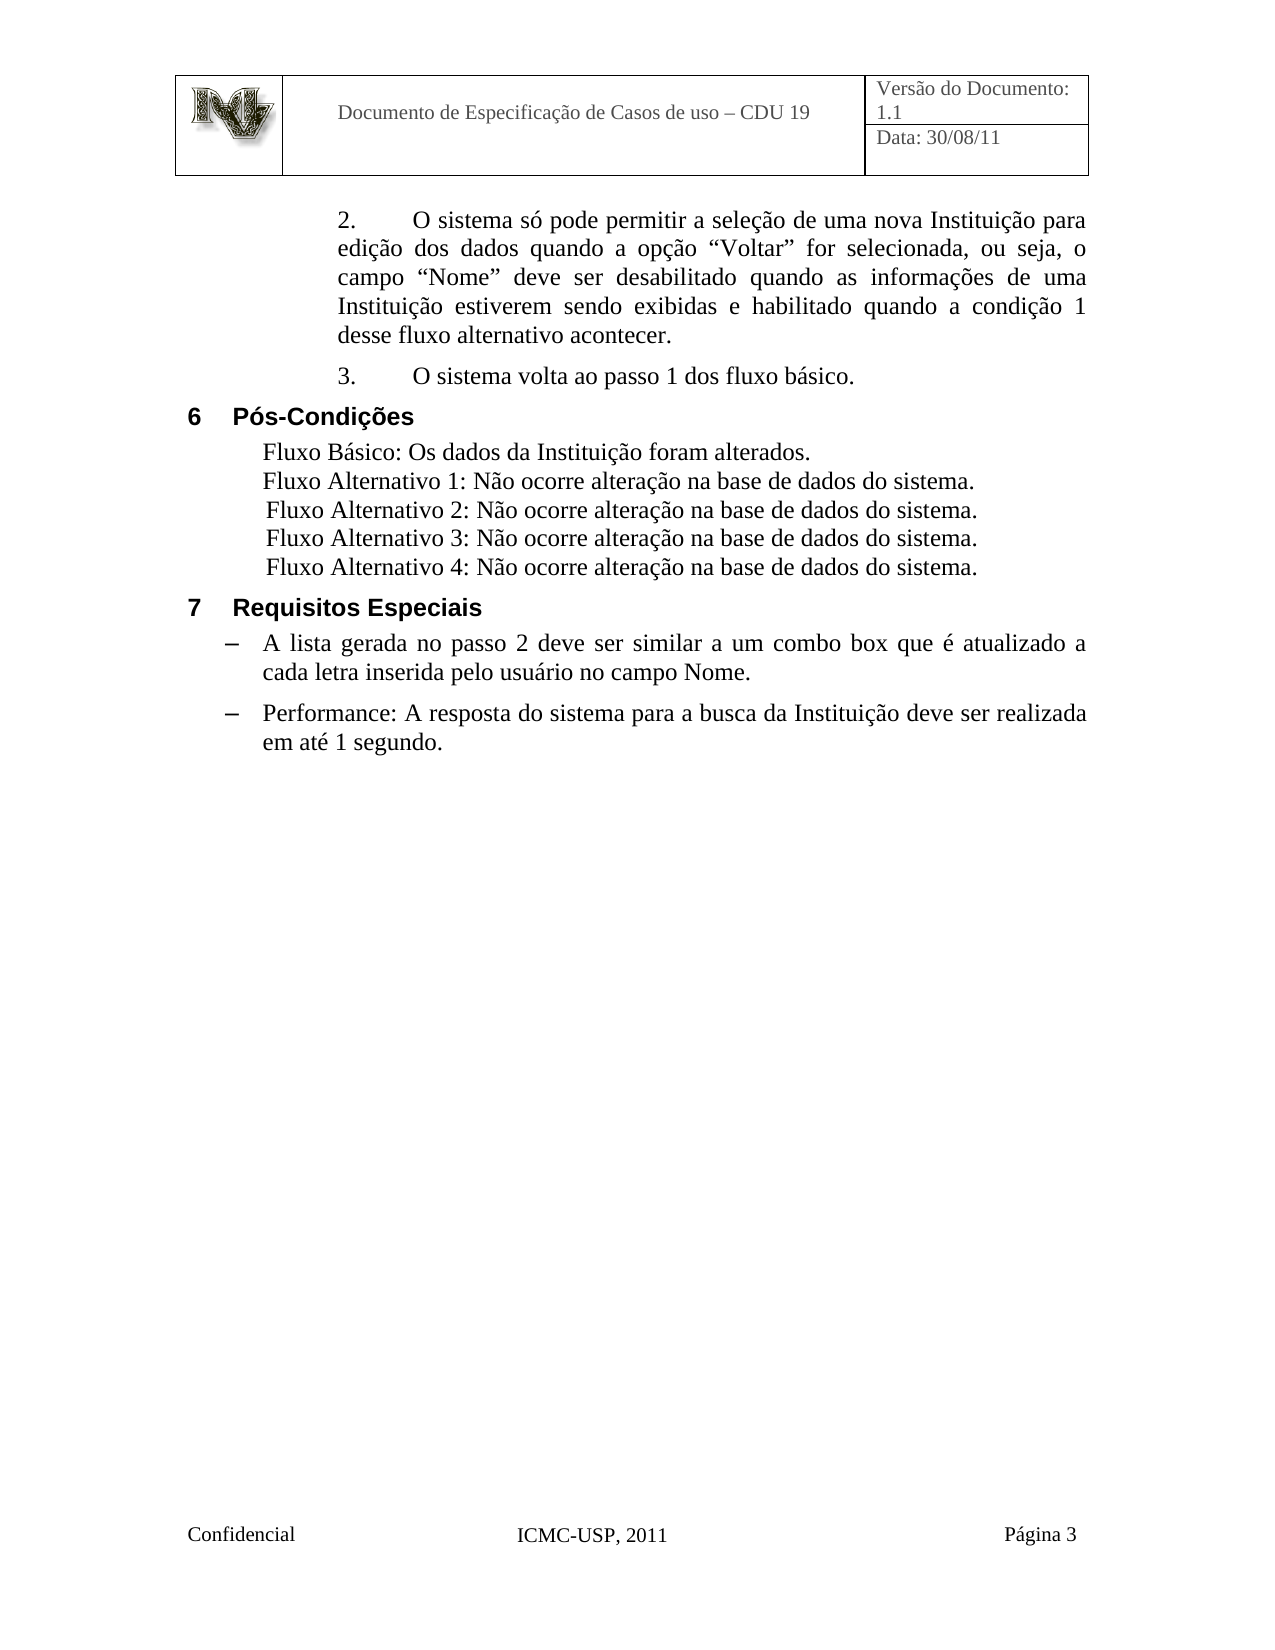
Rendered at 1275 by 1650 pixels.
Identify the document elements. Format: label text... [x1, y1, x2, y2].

subtitle Pós-Condições [187, 402, 1087, 431]
subtitle Requisitos Especiais [187, 593, 1087, 622]
text Fluxo Alternativo 3: Não ocorre alteração na base de dados do sistema. [266, 523, 1087, 552]
text Fluxo Alternativo 1: Não ocorre alteração na base de dados do sistema. [187, 466, 1087, 495]
list 2. O sistema só pode permitir a seleção de uma nova Instituição para edição dos dados quando a opção “Voltar” for selecionada, ou seja, o campo “Nome” deve ser desabilitado quando as informações de uma Instituição estiverem sendo exibidas e habilitado quando a condição 1 desse fluxo alternativo acontecer. [300, 205, 1087, 348]
list Performance: A resposta do sistema para a busca da Instituição deve ser realizada em até 1 segundo. [225, 698, 1087, 756]
picture [186, 76, 277, 151]
list A lista gerada no passo 2 deve ser similar a um combo box que é atualizado a cada letra inserida pelo usuário no campo Nome. [225, 628, 1087, 686]
text Fluxo Alternativo 4: Não ocorre alteração na base de dados do sistema. [266, 552, 1087, 581]
list 3. O sistema volta ao passo 1 dos fluxo básico. [187, 361, 1087, 390]
text Fluxo Alternativo 2: Não ocorre alteração na base de dados do sistema. [266, 495, 1087, 523]
text Fluxo Básico: Os dados da Instituição foram alterados. [187, 437, 1087, 466]
